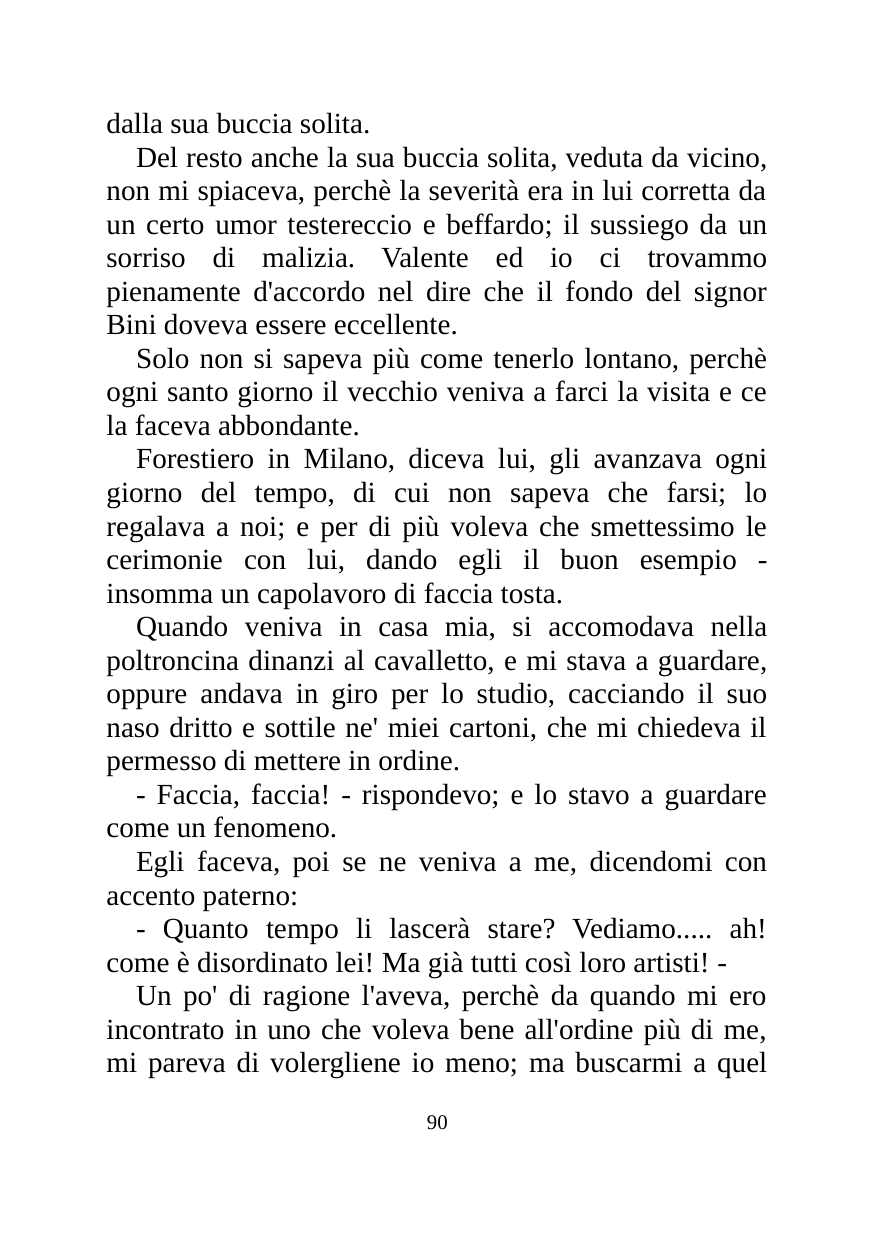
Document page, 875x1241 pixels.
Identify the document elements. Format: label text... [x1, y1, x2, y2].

text Quando veniva in casa mia, si accomodava nella poltroncina dinanzi al cavalletto, e mi stava a guardare, oppure andava in giro per lo studio, cacciando il suo naso dritto e sottile ne' miei cartoni, che mi chiedeva il permesso di mettere in ordine. [106, 609, 768, 777]
text - Quanto tempo li lascerà stare? Vediamo..... ah! come è disordinato lei! Ma già tutti così loro artisti! - [106, 911, 768, 978]
text - Faccia, faccia! - rispondevo; e lo stavo a guardare come un fenomeno. [106, 777, 768, 844]
text Un po' di ragione l'aveva, perchè da quando mi ero incontrato in uno che voleva bene all'ordine più di me, mi pareva di volergliene io meno; ma buscarmi a quel [106, 978, 768, 1079]
text dalla sua buccia solita. [106, 106, 768, 140]
text Solo non si sapeva più come tenerlo lontano, perchè ogni santo giorno il vecchio veniva a farci la visita e ce la faceva abbondante. [106, 341, 768, 442]
text Egli faceva, poi se ne veniva a me, dicendomi con accento paterno: [106, 844, 768, 911]
text Del resto anche la sua buccia solita, veduta da vicino, non mi spiaceva, perchè la severità era in lui corretta da un certo umor testereccio e beffardo; il sussiego da un sorriso di malizia. Valente ed io ci trovammo pienamente d'accordo nel dire che il fondo del signor Bini doveva essere eccellente. [106, 140, 768, 341]
text Forestiero in Milano, diceva lui, gli avanzava ogni giorno del tempo, di cui non sapeva che farsi; lo regalava a noi; e per di più voleva che smettessimo le cerimonie con lui, dando egli il buon esempio - insomma un capolavoro di faccia tosta. [106, 442, 768, 609]
